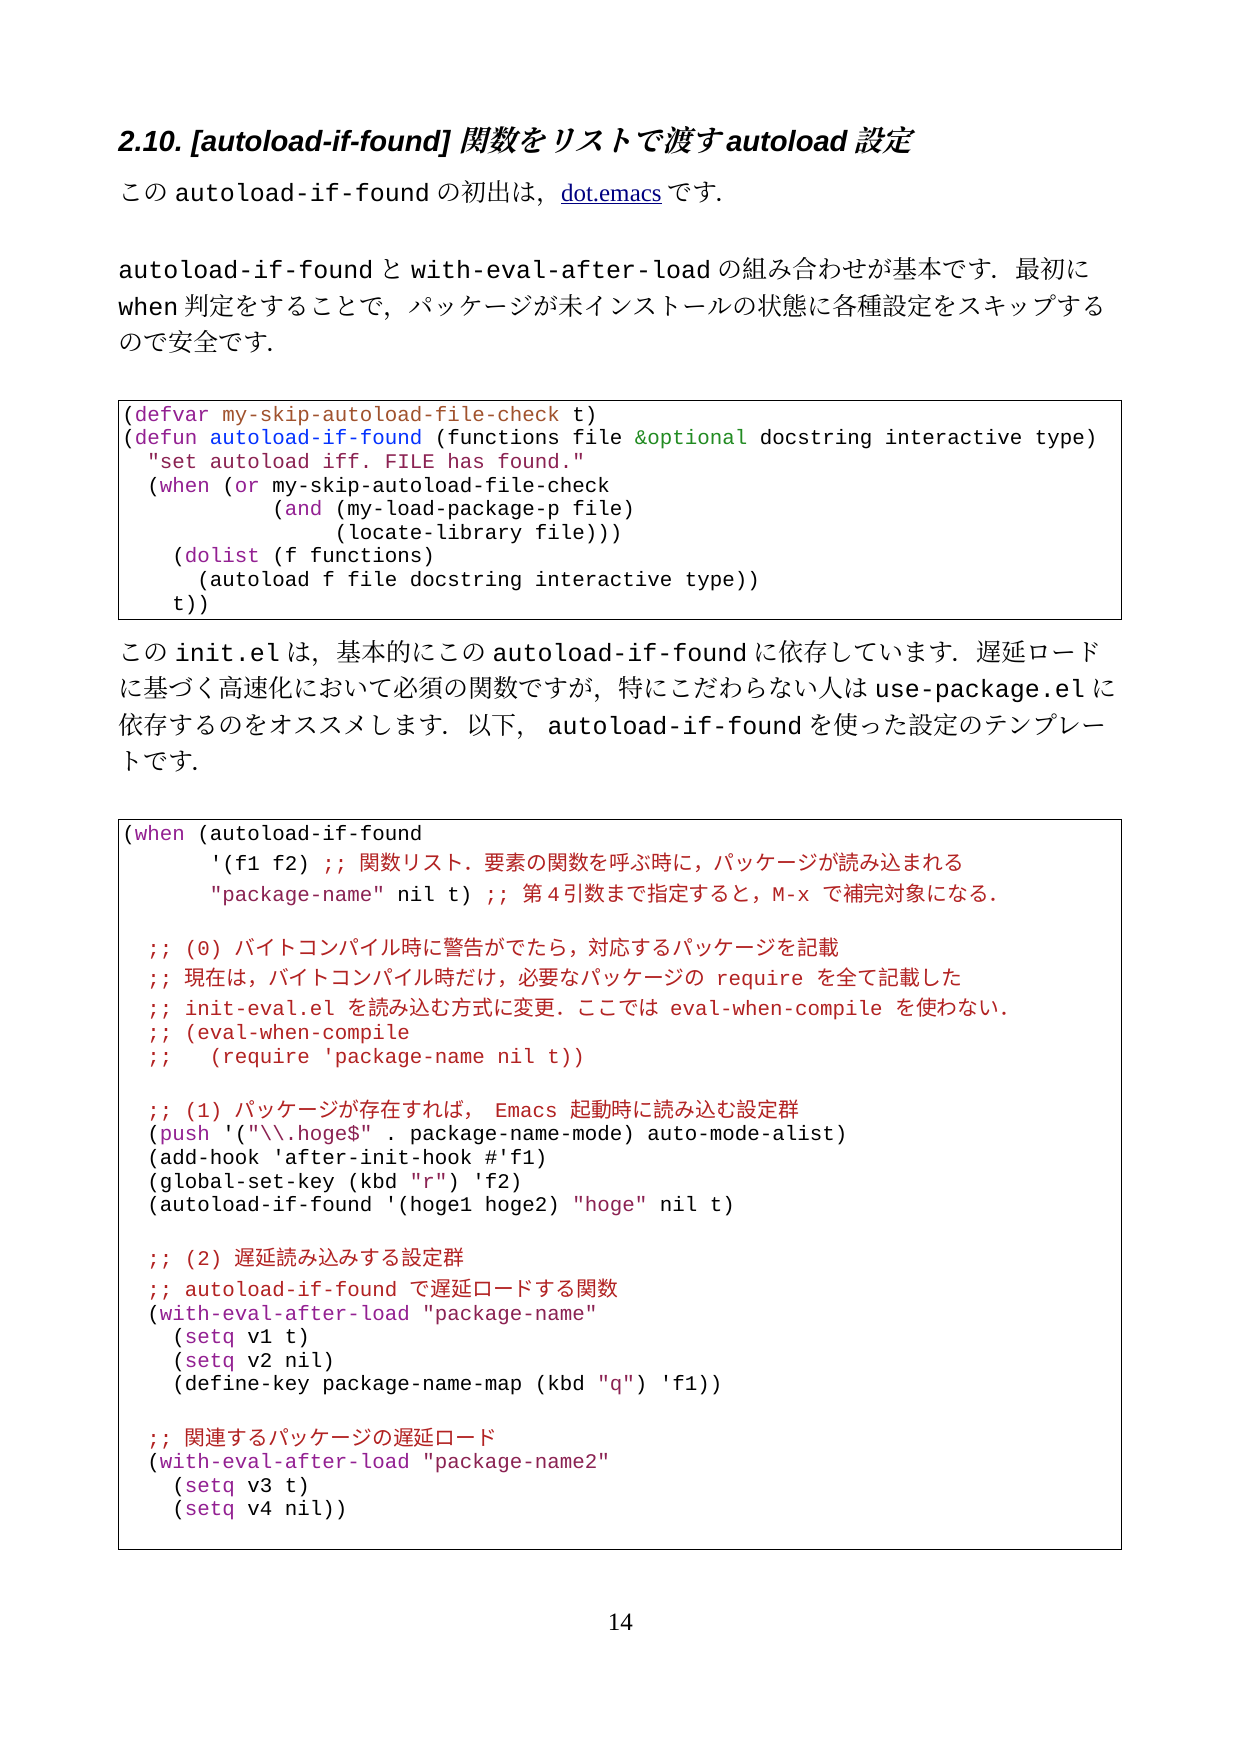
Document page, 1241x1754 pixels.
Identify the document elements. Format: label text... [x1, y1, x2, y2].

text (with-eval-after-load "package-name2" [119, 1447, 1121, 1471]
text (setq v1 t) [119, 1322, 1121, 1346]
text (dolist (f functions) [119, 542, 1121, 565]
text "set autoload iff. FILE has found." [119, 447, 1121, 471]
text (defun autoload-if-found (functions file &optional docstring interactive type) [119, 423, 1121, 447]
text この init.el は，基本的にこの autoload-if-found に依存しています．遅延ロードに基づく高速化において必須の関数ですが，特にこだわらない人は use-package.el に依存するのをオススメします．以下， autoload-if-found を使った設定のテンプレートです． [118, 633, 1122, 806]
text (add-hook 'after-init-hook #'f1) [119, 1143, 1121, 1167]
text ;; (0) バイトコンパイル時に警告がでたら，対応するパッケージを記載 [119, 927, 1121, 957]
text t)) [119, 589, 1121, 619]
text (setq v3 t) [119, 1471, 1121, 1494]
text ;; (2) 遅延読み込みする設定群 [119, 1238, 1121, 1268]
text '(f1 f2) ;; 関数リスト．要素の関数を呼ぶ時に，パッケージが読み込まれる [119, 842, 1121, 873]
text (when (or my-skip-autoload-file-check [119, 471, 1121, 494]
text (with-eval-after-load "package-name" [119, 1298, 1121, 1322]
text (global-set-key (kbd "r") 'f2) [119, 1167, 1121, 1190]
text ;; (eval-when-compile [119, 1018, 1121, 1042]
text ;; (require 'package-name nil t)) [119, 1042, 1121, 1065]
text (push '("\\.hoge$" . package-name-mode) auto-mode-alist) [119, 1119, 1121, 1143]
text ;; autoload-if-found で遅延ロードする関数 [119, 1268, 1121, 1298]
text ;; (1) パッケージが存在すれば， Emacs 起動時に読み込む設定群 [119, 1089, 1121, 1119]
text ;; init-eval.el を読み込む方式に変更．ここでは eval-when-compile を使わない． [119, 988, 1121, 1018]
text (when (autoload-if-found [119, 820, 1121, 842]
text (setq v2 nil) [119, 1346, 1121, 1369]
text (autoload f file docstring interactive type)) [119, 565, 1121, 589]
text この autoload-if-found の初出は，dot.emacs です． [118, 172, 1122, 237]
text (and (my-load-package-p file) [119, 494, 1121, 518]
text autoload-if-found と with-eval-after-load の組み合わせが基本です．最初に when 判定をすることで，パッケージが未インストールの状態に各種設定をスキップするので安全です． [118, 250, 1122, 387]
text ;; 現在は，バイトコンパイル時だけ，必要なパッケージの require を全て記載した [119, 957, 1121, 988]
text (defvar my-skip-autoload-file-check t) [119, 401, 1121, 423]
text (define-key package-name-map (kbd "q") 'f1)) [119, 1369, 1121, 1393]
text ;; 関連するパッケージの遅延ロード [119, 1417, 1121, 1447]
text (autoload-if-found '(hoge1 hoge2) "hoge" nil t) [119, 1190, 1121, 1214]
text (setq v4 nil)) [119, 1494, 1121, 1518]
text "package-name" nil t) ;; 第4引数まで指定すると，M-x で補完対象になる． [119, 873, 1121, 903]
subtitle [autoload-if-found] 関数をリストで渡すautoload設定 [118, 118, 1122, 160]
text (locate-library file))) [119, 518, 1121, 542]
